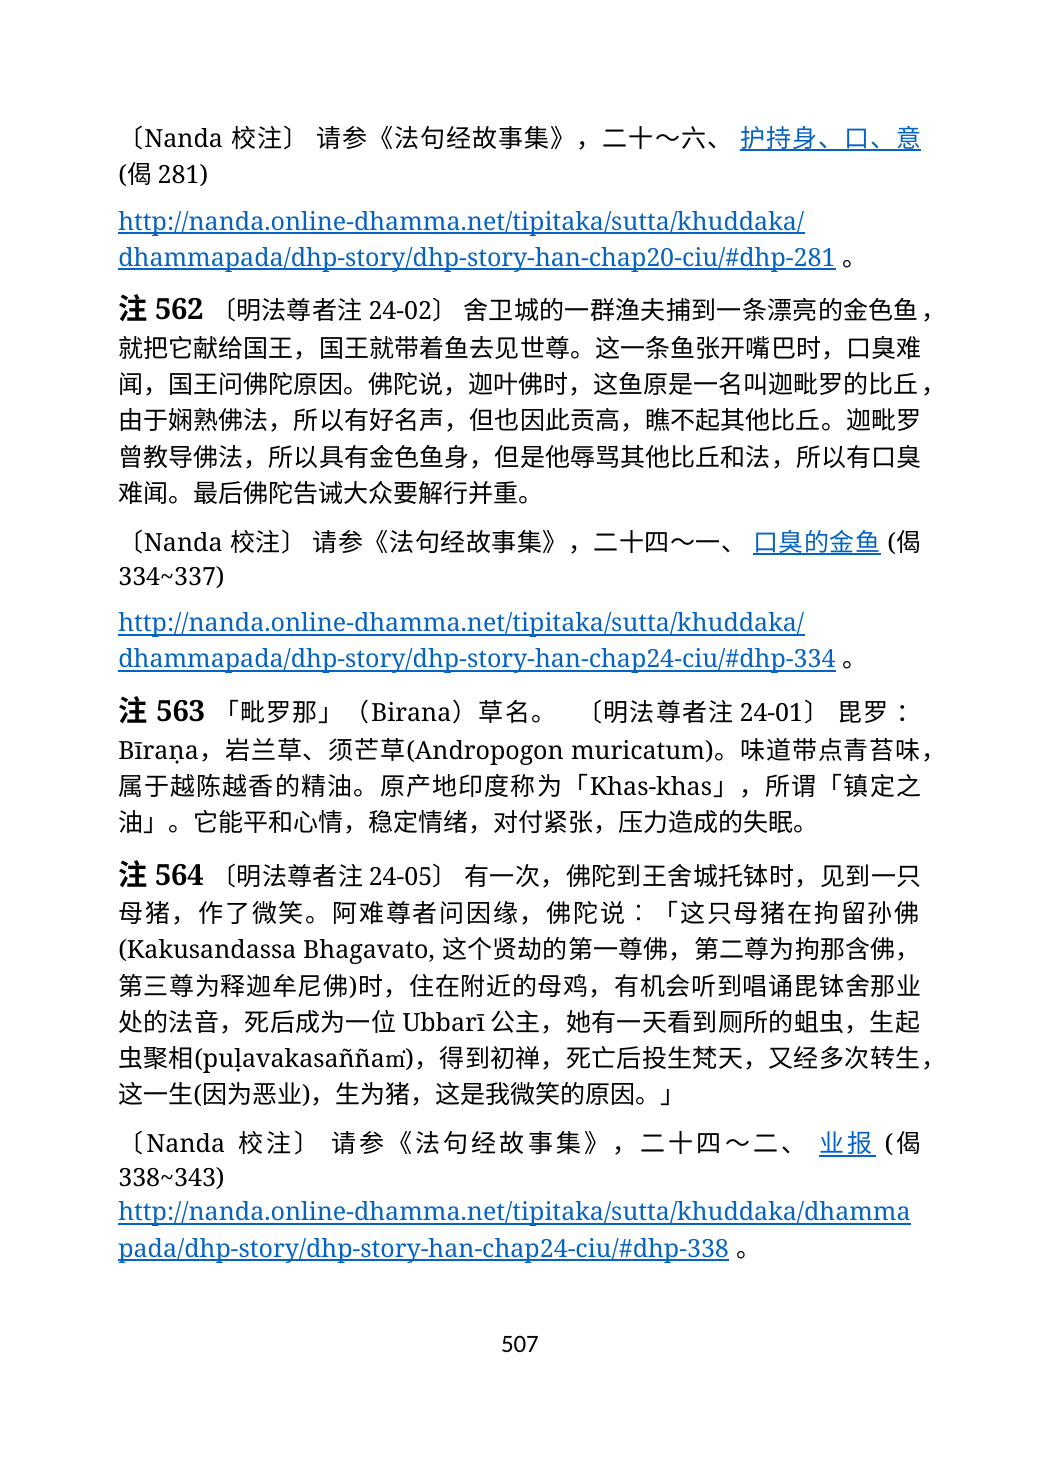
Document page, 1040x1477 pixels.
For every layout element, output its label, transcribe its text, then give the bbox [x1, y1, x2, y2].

text 注 562 〔明法尊者注24-02〕 舍卫城的一群渔夫捕到一条漂亮的金色鱼，就把它献给国王，国王就带着鱼去见世尊。这一条鱼张开嘴巴时，口臭难闻，国王问佛陀原因。佛陀说，迦叶佛时，这鱼原是一名叫迦毗罗的比丘，由于娴熟佛法，所以有好名声，但也因此贡高，瞧不起其他比丘。迦毗罗曾教导佛法，所以具有金色鱼身，但是他辱骂其他比丘和法，所以有口臭难闻。最后佛陀告诫大众要解行并重。 [118, 286, 921, 509]
text http://nanda.online-dhamma.net/tipitaka/sutta/khuddaka/dhammapada/dhp-story/dhp-story-han-chap24-ciu/#dhp-334 。 [118, 605, 921, 675]
text http://nanda.online-dhamma.net/tipitaka/sutta/khuddaka/dhammapada/dhp-story/dhp-story-han-chap20-ciu/#dhp-281 。 [118, 203, 921, 273]
text 〔Nanda 校注〕 请参《法句经故事集》，二十四～二、 业报 (偈 338~343) http://nanda.online-dhamma.net/tipitaka/sutta/khuddaka/dhammapada/dhp-story/dhp-story-han-chap24-ciu/#dhp-338 。 [118, 1124, 921, 1264]
text 〔Nanda 校注〕 请参《法句经故事集》，二十～六、 护持身、口、意 (偈 281) [118, 118, 921, 191]
text 注 564 〔明法尊者注24-05〕 有一次，佛陀到王舍城托钵时，见到一只母猪，作了微笑。阿难尊者问因缘，佛陀说︰「这只母猪在拘留孙佛(Kakusandassa Bhagavato, 这个贤劫的第一尊佛，第二尊为拘那含佛，第三尊为释迦牟尼佛)时，住在附近的母鸡，有机会听到唱诵毘钵舍那业处的法音，死后成为一位Ubbarī公主，她有一天看到厕所的蛆虫，生起虫聚相(puḷavakasaññaṁ)，得到初禅，死亡后投生梵天，又经多次转生，这一生(因为恶业)，生为猪，这是我微笑的原因。」 [118, 851, 921, 1111]
text 注 563 「毗罗那」（Birana）草名。 〔明法尊者注24-01〕 毘罗 ：Bīraṇa，岩兰草、须芒草(Andropogon muricatum)。味道带点青苔味，属于越陈越香的精油。原产地印度称为「Khas-khas」，所谓「镇定之油」。它能平和心情，稳定情绪，对付紧张，压力造成的失眠。 [118, 688, 921, 839]
text 〔Nanda 校注〕 请参《法句经故事集》，二十四～一、 口臭的金鱼 (偈 334~337) [118, 522, 921, 592]
